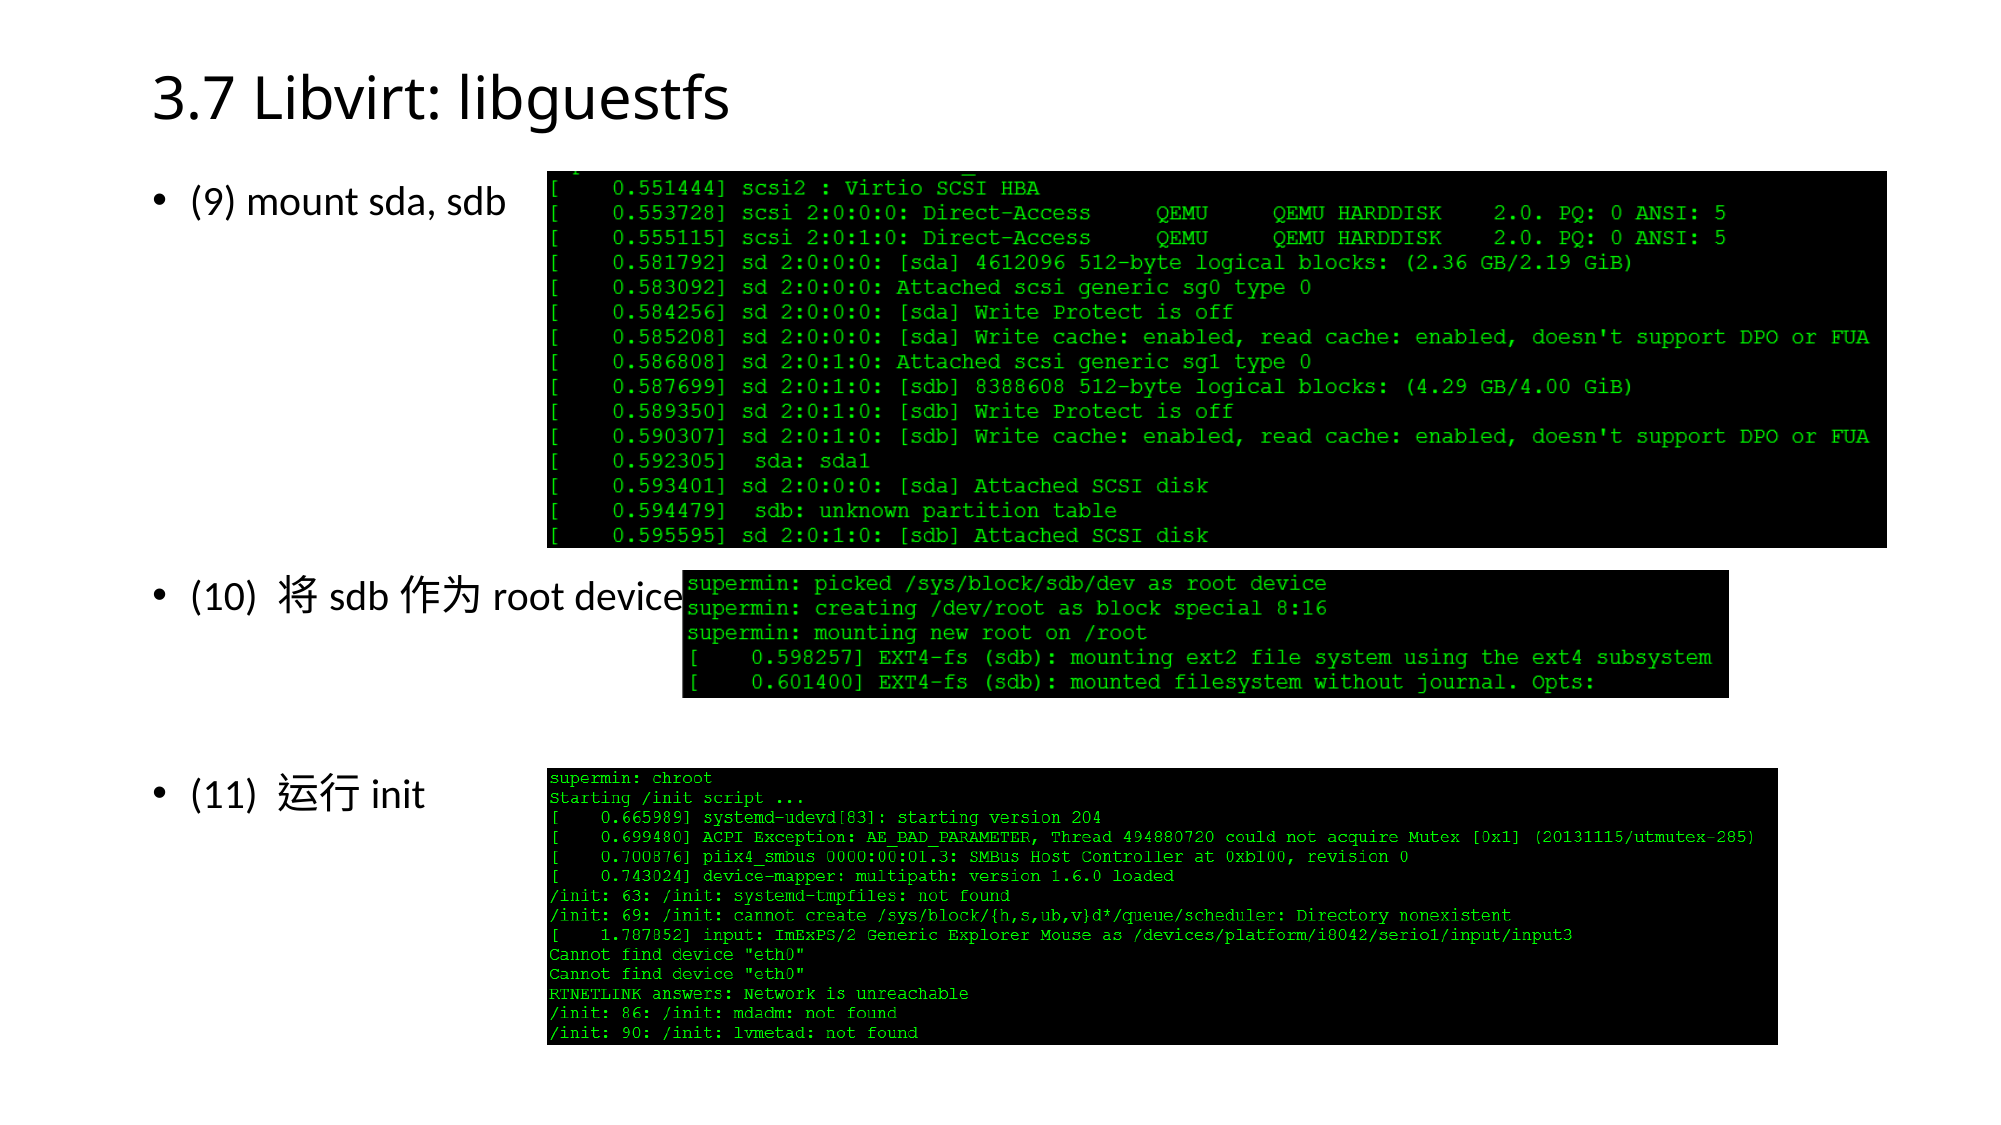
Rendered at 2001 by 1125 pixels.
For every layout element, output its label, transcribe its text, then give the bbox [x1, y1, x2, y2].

picture [682, 570, 1729, 698]
picture [547, 768, 1778, 1045]
title 3.7 Libvirt: libguestfs [137, 59, 1863, 140]
picture [547, 171, 1887, 548]
list (9) mount sda, sdb (10) 将sdb作为root device (11) 运行init [137, 171, 1863, 1014]
